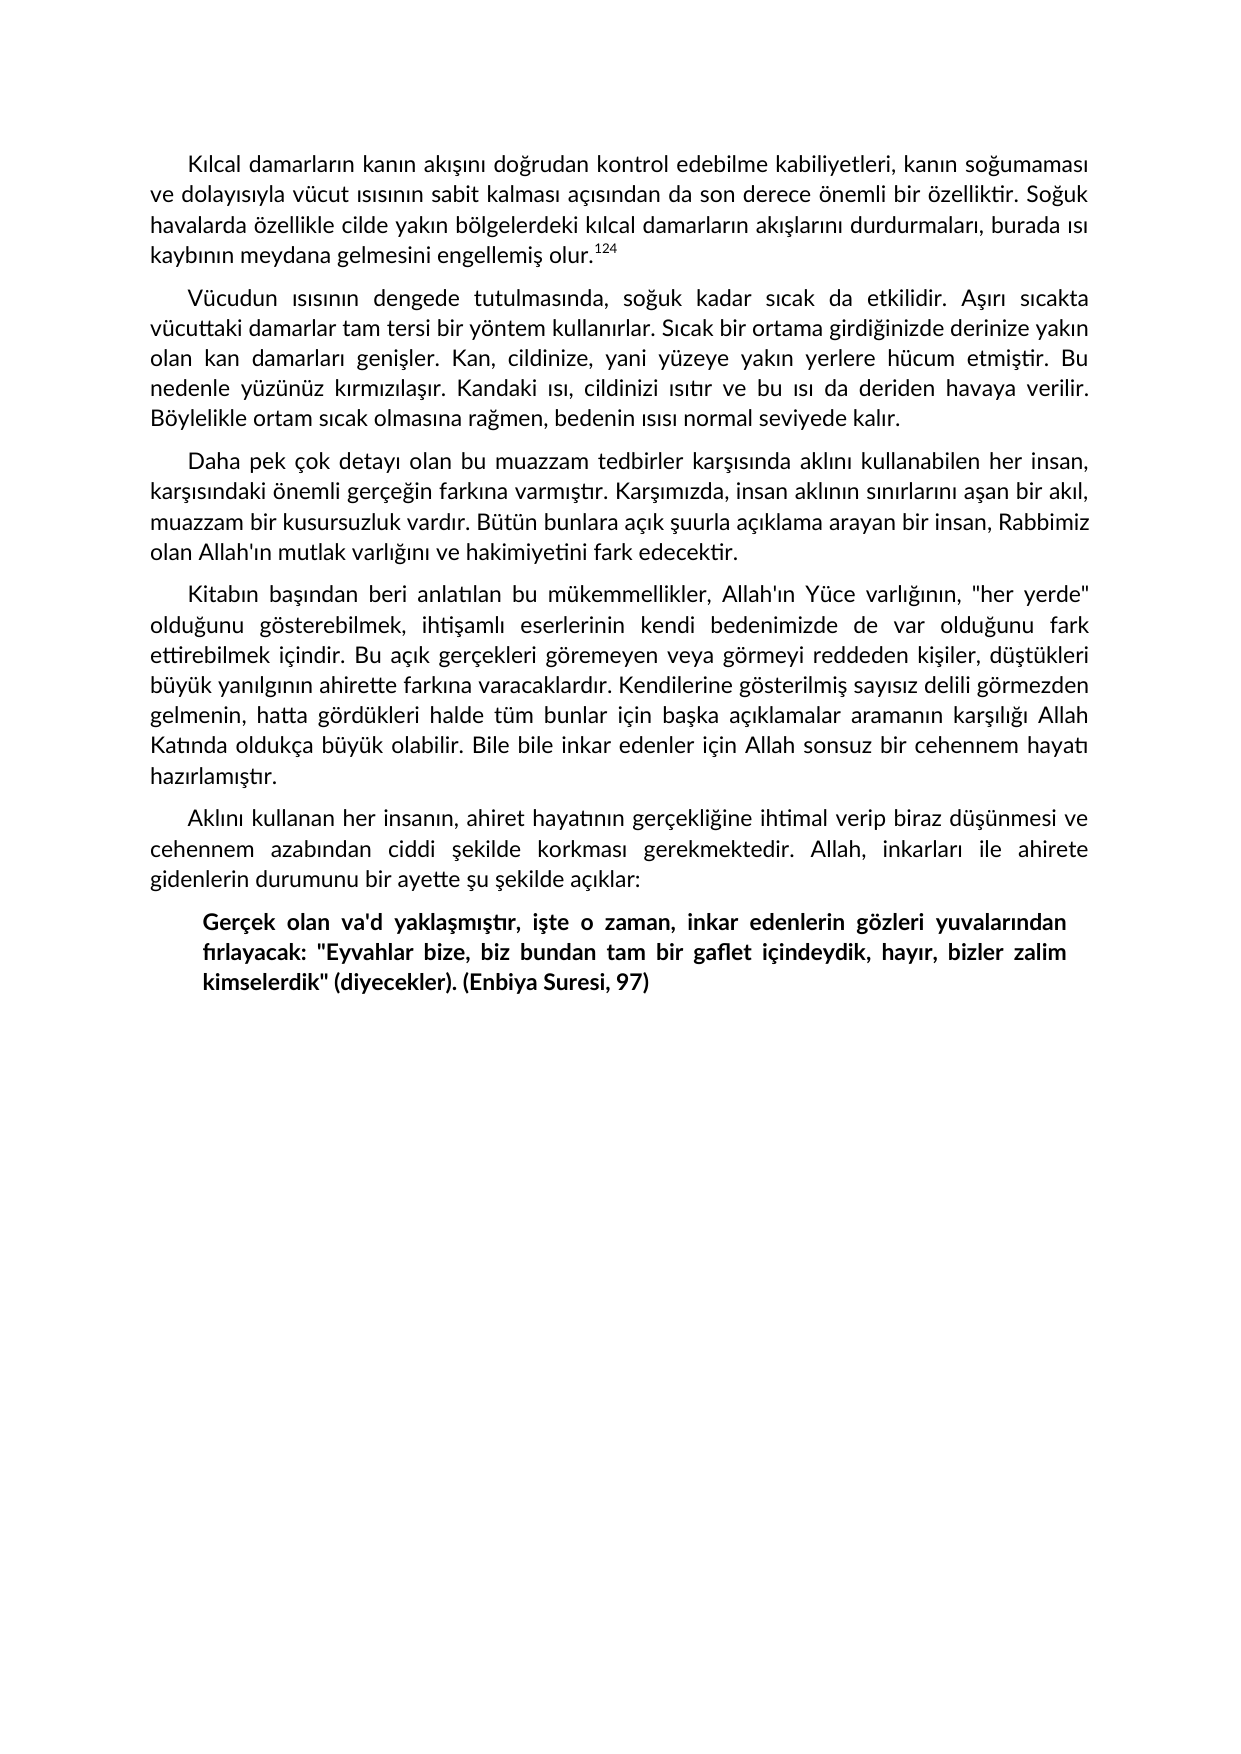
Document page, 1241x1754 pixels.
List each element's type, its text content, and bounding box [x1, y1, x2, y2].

text Gerçek olan va'd yaklaşmıştır, işte o zaman, inkar edenlerin gözleri yuvalarından fırlayacak: "Eyvahlar bize, biz bundan tam bir gaflet içindeydik, hayır, bizler zalim kimselerdik" (diyecekler). (Enbiya Suresi, 97) [202, 907, 1068, 995]
text Daha pek çok detayı olan bu muazzam tedbirler karşısında aklını kullanabilen her insan, karşısındaki önemli gerçeğin farkına varmıştır. Karşımızda, insan aklının sınırlarını aşan bir akıl, muazzam bir kusursuzluk vardır. Bütün bunlara açık şuurla açıklama arayan bir insan, Rabbimiz olan Allah'ın mutlak varlığını ve hakimiyetini fark edecektir. [150, 447, 1090, 565]
text Kitabın başından beri anlatılan bu mükemmellikler, Allah'ın Yüce varlığının, "her yerde" olduğunu gösterebilmek, ihtişamlı eserlerinin kendi bedenimizde de var olduğunu fark ettirebilmek içindir. Bu açık gerçekleri göremeyen veya görmeyi reddeden kişiler, düştükleri büyük yanılgının ahirette farkına varacaklardır. Kendilerine gösterilmiş sayısız delili görmezden gelmenin, hatta gördükleri halde tüm bunlar için başka açıklamalar aramanın karşılığı Allah Katında oldukça büyük olabilir. Bile bile inkar edenler için Allah sonsuz bir cehennem hayatı hazırlamıştır. [150, 580, 1090, 789]
text Vücudun ısısının dengede tutulmasında, soğuk kadar sıcak da etkilidir. Aşırı sıcakta vücuttaki damarlar tam tersi bir yöntem kullanırlar. Sıcak bir ortama girdiğinizde derinize yakın olan kan damarları genişler. Kan, cildinize, yani yüzeye yakın yerlere hücum etmiştir. Bu nedenle yüzünüz kırmızılaşır. Kandaki ısı, cildinizi ısıtır ve bu ısı da deriden havaya verilir. Böylelikle ortam sıcak olmasına rağmen, bedenin ısısı normal seviyede kalır. [150, 283, 1090, 432]
text Kılcal damarların kanın akışını doğrudan kontrol edebilme kabiliyetleri, kanın soğumaması ve dolayısıyla vücut ısısının sabit kalması açısından da son derece önemli bir özelliktir. Soğuk havalarda özellikle cilde yakın bölgelerdeki kılcal damarların akışlarını durdurmaları, burada ısı kaybının meydana gelmesini engellemiş olur.124 [150, 150, 1090, 268]
text Aklını kullanan her insanın, ahiret hayatının gerçekliğine ihtimal verip biraz düşünmesi ve cehennem azabından ciddi şekilde korkması gerekmektedir. Allah, inkarları ile ahirete gidenlerin durumunu bir ayette şu şekilde açıklar: [150, 804, 1090, 892]
